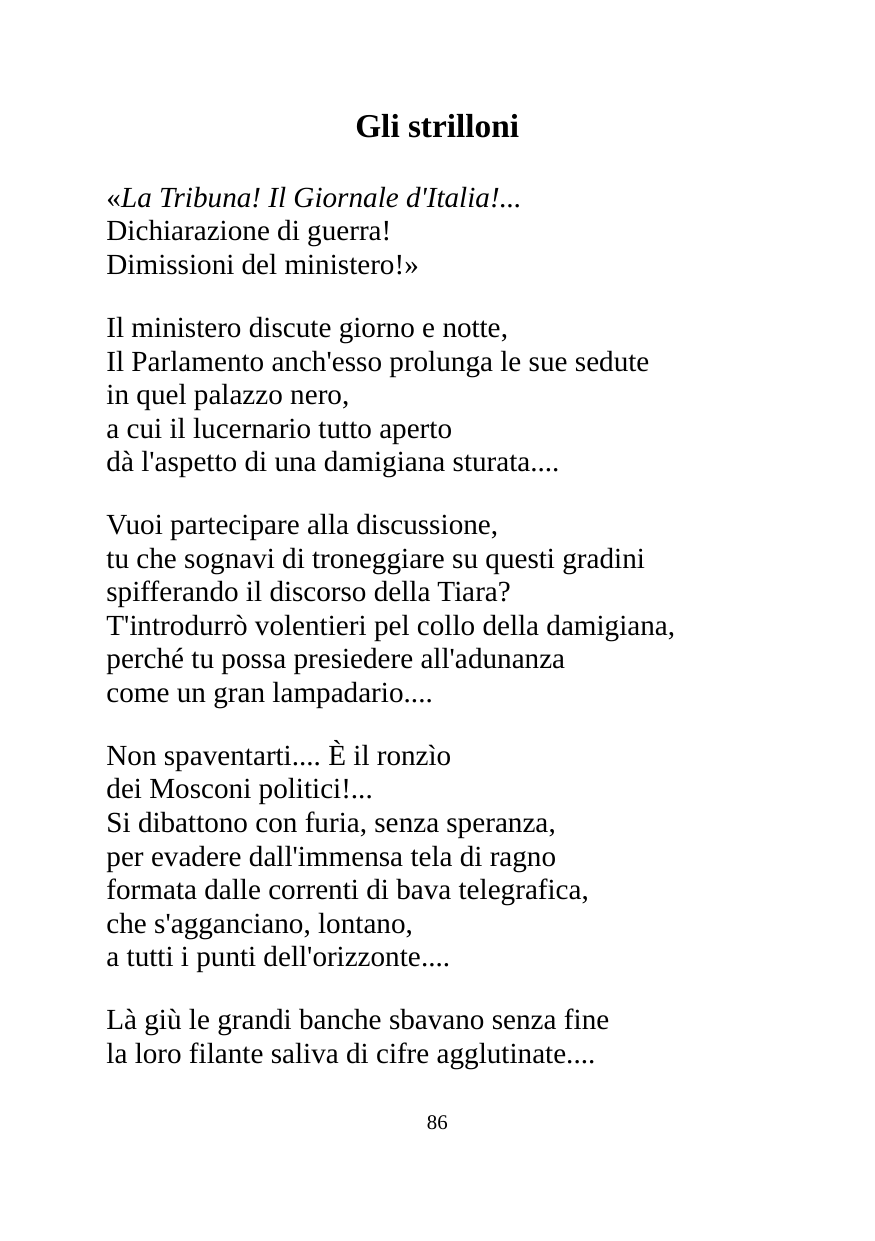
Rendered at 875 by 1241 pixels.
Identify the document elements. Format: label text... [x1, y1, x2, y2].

text «La Tribuna! Il Giornale d'Italia!... Dichiarazione di guerra! Dimissioni del ministero!» [106, 180, 768, 281]
text Il ministero discute giorno e notte, Il Parlamento anch'esso prolunga le sue sedute in quel palazzo nero, a cui il lucernario tutto aperto dà l'aspetto di una damigiana sturata.... [106, 310, 768, 478]
text Là giù le grandi banche sbavano senza fine la loro filante saliva di cifre agglutinate.... [106, 1002, 768, 1069]
text Gli strilloni [106, 106, 768, 144]
text Vuoi partecipare alla discussione, tu che sognavi di troneggiare su questi gradini spifferando il discorso della Tiara? T'introdurrò volentieri pel collo della damigiana, perché tu possa presiedere all'adunanza come un gran lampadario.... [106, 507, 768, 708]
text Non spaventarti.... È il ronzìo dei Mosconi politici!... Si dibattono con furia, senza speranza, per evadere dall'immensa tela di ragno formata dalle correnti di bava telegrafica, che s'agganciano, lontano, a tutti i punti dell'orizzonte.... [106, 738, 768, 973]
